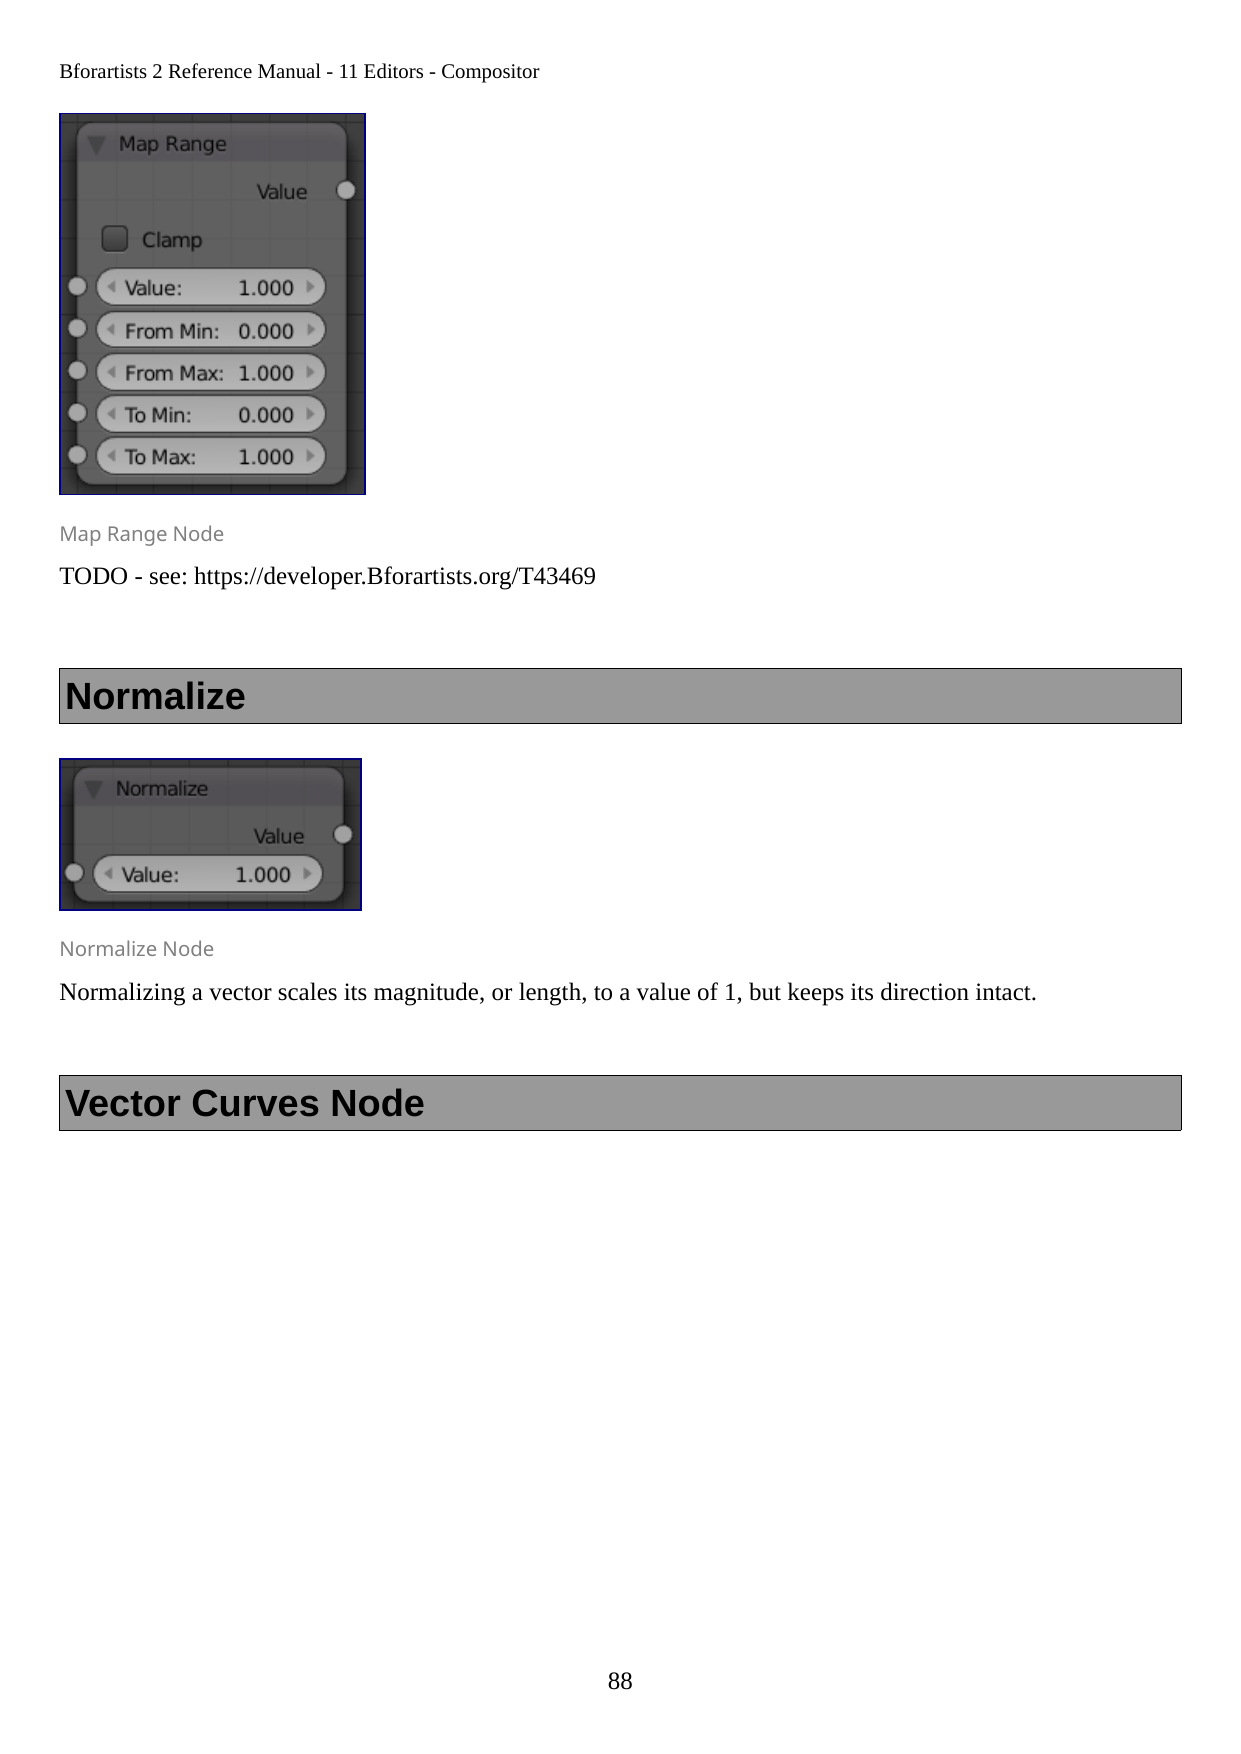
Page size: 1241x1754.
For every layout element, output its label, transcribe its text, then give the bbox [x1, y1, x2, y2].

text TODO - see: https://developer.Bforartists.org/T43469 [59, 561, 1181, 590]
text Normalize Node [59, 931, 1181, 962]
table_header Vector Curves Node [60, 1076, 1181, 1130]
table_header Normalize [60, 669, 1181, 723]
text Normalizing a vector scales its magnitude, or length, to a value of 1, but keeps its direction intact. [59, 977, 1181, 1006]
picture [61, 760, 360, 909]
text Map Range Node [59, 516, 1181, 547]
picture [61, 114, 364, 494]
